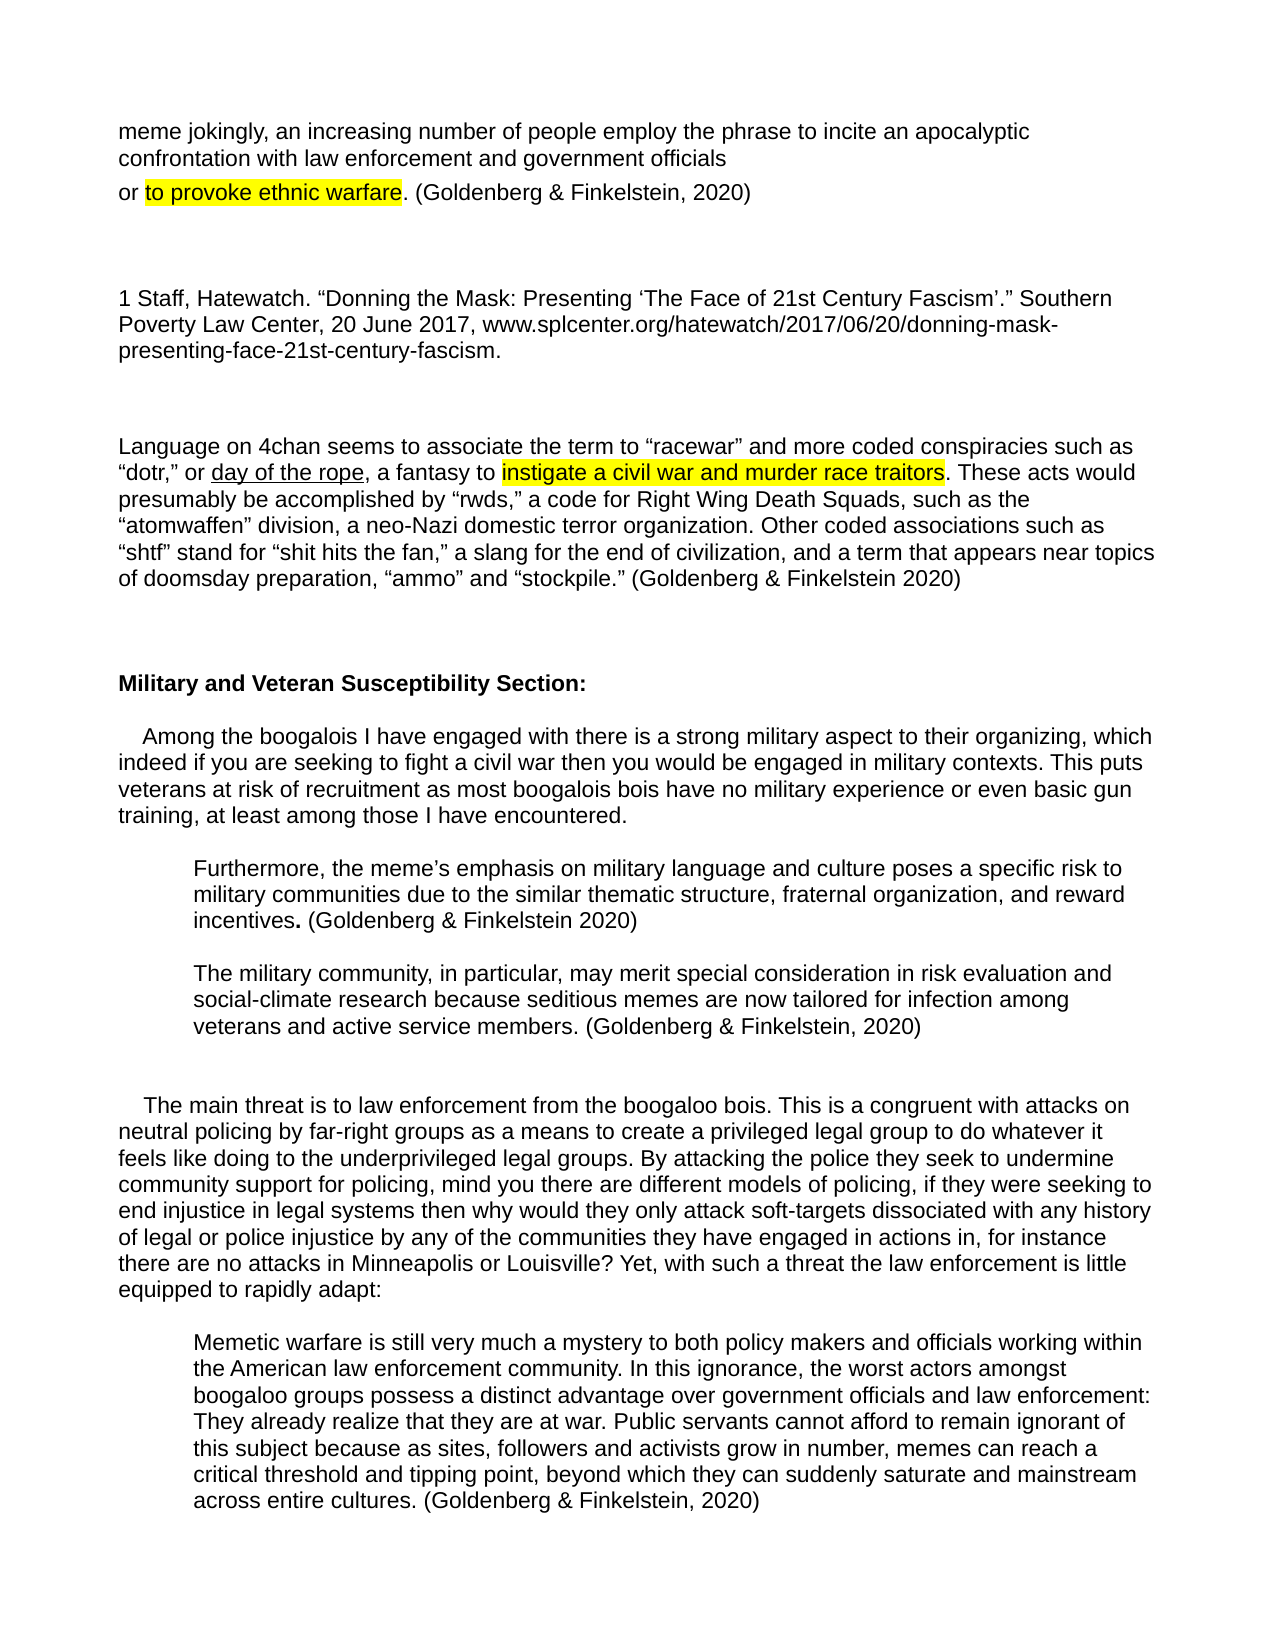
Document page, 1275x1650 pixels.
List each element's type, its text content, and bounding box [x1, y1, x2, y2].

text or to provoke ethnic warfare. (Goldenberg & Finkelstein, 2020) [118, 179, 1157, 206]
text 1 Staff, Hatewatch. “Donning the Mask: Presenting ‘The Face of 21st Century Fascism’.” Southern Poverty Law Center, 20 June 2017, www.splcenter.org/hatewatch/2017/06/20/donning-mask-presenting-face-21st-century-fascism. [118, 284, 1157, 364]
text Memetic warfare is still very much a mystery to both policy makers and officials working within the American law enforcement community. In this ignorance, the worst actors amongst boogaloo groups possess a distinct advantage over government officials and law enforcement: They already realize that they are at war. Public servants cannot afford to remain ignorant of this subject because as sites, followers and activists grow in number, memes can reach a critical threshold and tipping point, beyond which they can suddenly saturate and mainstream across entire cultures. (Goldenberg & Finkelstein, 2020) [193, 1329, 1157, 1513]
text Among the boogalois I have engaged with there is a strong military aspect to their organizing, which indeed if you are seeking to fight a civil war then you would be engaged in military contexts. This puts veterans at risk of recruitment as most boogalois bois have no military experience or even basic gun training, at least among those I have encountered. [118, 723, 1157, 828]
text Language on 4chan seems to associate the term to “racewar” and more coded conspiracies such as “dotr,” or day of the rope, a fantasy to instigate a civil war and murder race traitors. These acts would presumably be accomplished by “rwds,” a code for Right Wing Death Squads, such as the “atomwaffen” division, a neo-Nazi domestic terror organization. Other coded associations such as “shtf” stand for “shit hits the fan,” a slang for the end of civilization, and a term that appears near topics of doomsday preparation, “ammo” and “stockpile.” (Goldenberg & Finkelstein 2020) [118, 433, 1157, 591]
text Furthermore, the meme’s emphasis on military language and culture poses a specific risk to military communities due to the similar thematic structure, fraternal organization, and reward incentives. (Goldenberg & Finkelstein 2020) [193, 855, 1157, 934]
text Military and Veteran Susceptibility Section: [118, 670, 1157, 697]
text meme jokingly, an increasing number of people employ the phrase to incite an apocalyptic confrontation with law enforcement and government officials [118, 118, 1157, 171]
text The military community, in particular, may merit special consideration in risk evaluation and social-climate research because seditious memes are now tailored for infection among veterans and active service members. (Goldenberg & Finkelstein, 2020) [193, 960, 1157, 1039]
text The main threat is to law enforcement from the boogaloo bois. This is a congruent with attacks on neutral policing by far-right groups as a means to create a privileged legal group to do whatever it feels like doing to the underprivileged legal groups. By attacking the police they seek to undermine community support for policing, mind you there are different models of policing, if they were seeking to end injustice in legal systems then why would they only attack soft-targets dissociated with any history of legal or police injustice by any of the communities they have engaged in actions in, for instance there are no attacks in Minneapolis or Louisville? Yet, with such a threat the law enforcement is little equipped to rapidly adapt: [118, 1092, 1157, 1303]
